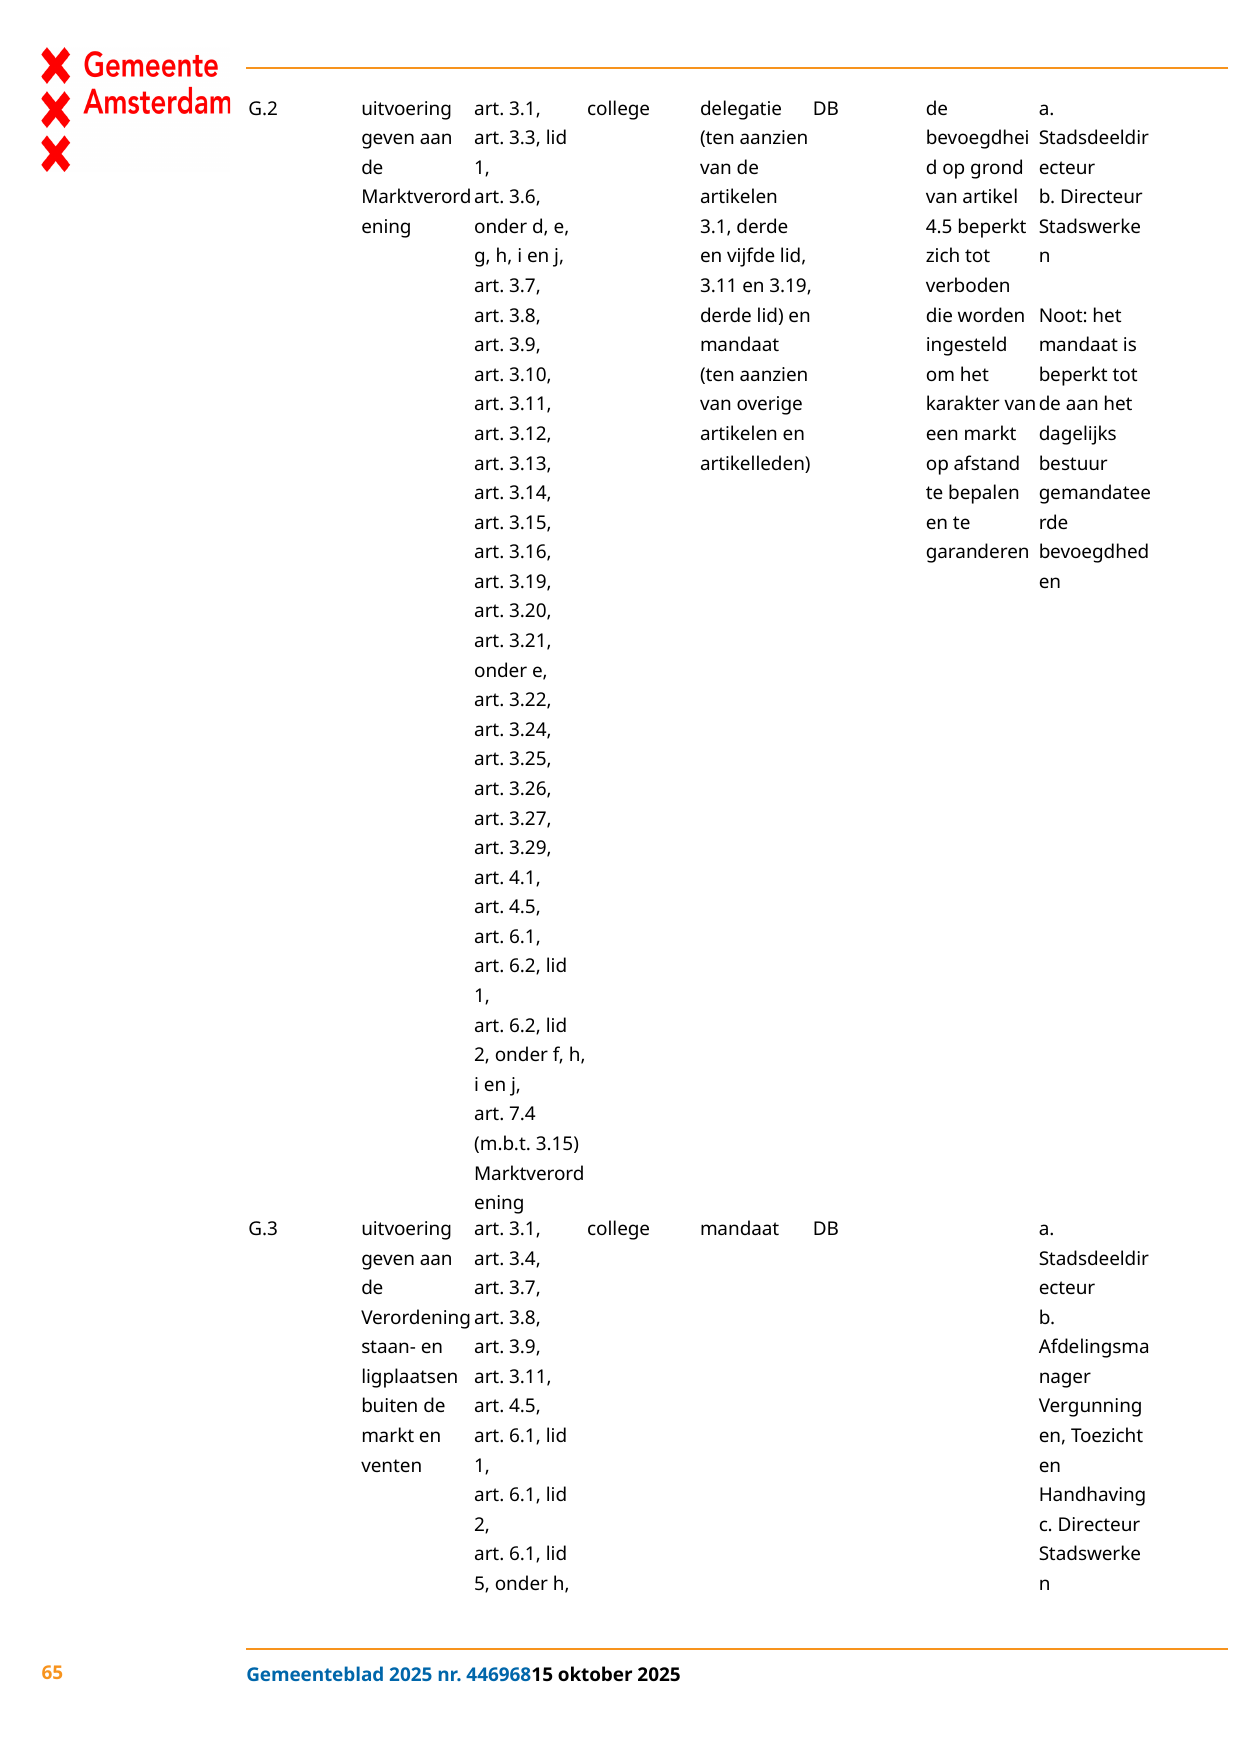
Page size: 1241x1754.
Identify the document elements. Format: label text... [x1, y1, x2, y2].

table_cell art. 3.1, art. 3.4, art. 3.7, art. 3.8, art. 3.9, art. 3.11, art. 4.5, art. 6.1, lid 1, art. 6.1, lid 2, art. 6.1, lid 5, onder h, [474, 1215, 587, 1596]
table_cell DB [813, 1215, 926, 1596]
table_cell mandaat [700, 1215, 813, 1596]
table_cell uitvoering geven aan de Marktverordening [361, 95, 474, 1215]
table_cell college [587, 95, 700, 1215]
table_cell uitvoering geven aan de Verordening staan- en ligplaatsen buiten de markt en venten [361, 1215, 474, 1596]
table_cell DB [813, 95, 926, 1215]
table_cell [926, 1215, 1038, 1596]
table_cell a. Stadsdeeldirecteur b. Afdelingsmanager Vergunningen, Toezicht en Handhaving c. Directeur Stadswerken [1039, 1215, 1152, 1596]
table_cell G.3 [248, 1215, 361, 1596]
picture [41, 47, 231, 172]
table_cell de bevoegdheid op grond van artikel 4.5 beperkt zich tot verboden die worden ingesteld om het karakter van een markt op afstand te bepalen en te garanderen [926, 95, 1038, 1215]
table_cell delegatie (ten aanzien van de artikelen 3.1, derde en vijfde lid, 3.11 en 3.19, derde lid) en mandaat (ten aanzien van overige artikelen en artikelleden) [700, 95, 813, 1215]
table_cell G.2 [248, 95, 361, 1215]
table_cell college [587, 1215, 700, 1596]
table_cell art. 3.1, art. 3.3, lid 1, art. 3.6, onder d, e, g, h, i en j, art. 3.7, art. 3.8, art. 3.9, art. 3.10, art. 3.11, art. 3.12, art. 3.13, art. 3.14, art. 3.15, art. 3.16, art. 3.19, art. 3.20, art. 3.21, onder e, art. 3.22, art. 3.24, art. 3.25, art. 3.26, art. 3.27, art. 3.29, art. 4.1, art. 4.5, art. 6.1, art. 6.2, lid 1, art. 6.2, lid 2, onder f, h, i en j, art. 7.4 (m.b.t. 3.15) Marktverordening [474, 95, 587, 1215]
table_cell a. Stadsdeeldirecteur b. Directeur Stadswerken Noot: het mandaat is beperkt tot de aan het dagelijks bestuur gemandateerde bevoegdheden [1039, 95, 1152, 1215]
